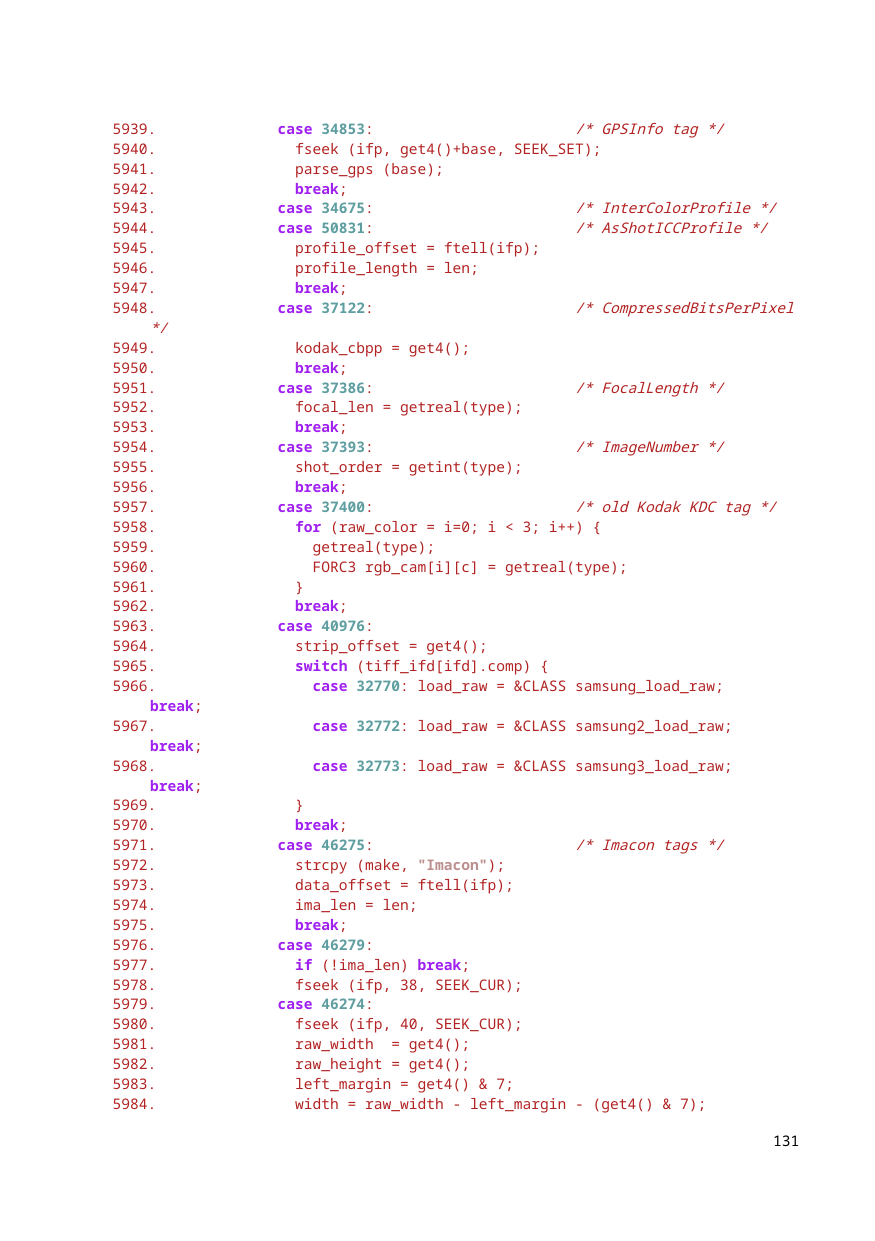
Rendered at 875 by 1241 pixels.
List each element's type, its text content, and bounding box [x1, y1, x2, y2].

list for (raw_color = i=0; i < 3; i++) { [112, 517, 799, 537]
list case 40976: [112, 616, 799, 636]
list break; [112, 477, 799, 497]
list break; [112, 357, 799, 377]
list break; [112, 178, 799, 198]
list case 37122: /* CompressedBitsPerPixel */ [112, 298, 799, 338]
list strip_offset = get4(); [112, 636, 799, 656]
list } [112, 576, 799, 596]
list width = raw_width - left_margin - (get4() & 7); [112, 1094, 799, 1113]
list ima_len = len; [112, 895, 799, 914]
list case 46275: /* Imacon tags */ [112, 835, 799, 855]
list case 46274: [112, 994, 799, 1014]
list case 32772: load_raw = &CLASS samsung2_load_raw; break; [112, 716, 799, 755]
list profile_length = len; [112, 258, 799, 278]
list case 32773: load_raw = &CLASS samsung3_load_raw; break; [112, 755, 799, 795]
list break; [112, 815, 799, 835]
list raw_height = get4(); [112, 1054, 799, 1074]
list case 37400: /* old Kodak KDC tag */ [112, 497, 799, 517]
list if (!ima_len) break; [112, 954, 799, 974]
list break; [112, 596, 799, 616]
list strcpy (make, "Imacon"); [112, 855, 799, 875]
list break; [112, 278, 799, 298]
list case 37386: /* FocalLength */ [112, 377, 799, 397]
list fseek (ifp, get4()+base, SEEK_SET); [112, 139, 799, 158]
list break; [112, 417, 799, 437]
list fseek (ifp, 40, SEEK_CUR); [112, 1014, 799, 1034]
list data_offset = ftell(ifp); [112, 875, 799, 895]
list parse_gps (base); [112, 158, 799, 178]
list case 37393: /* ImageNumber */ [112, 437, 799, 457]
list shot_order = getint(type); [112, 457, 799, 477]
list focal_len = getreal(type); [112, 397, 799, 417]
list case 32770: load_raw = &CLASS samsung_load_raw; break; [112, 676, 799, 716]
list left_margin = get4() & 7; [112, 1074, 799, 1094]
list break; [112, 914, 799, 934]
list case 46279: [112, 934, 799, 954]
list kodak_cbpp = get4(); [112, 338, 799, 357]
list case 50831: /* AsShotICCProfile */ [112, 218, 799, 238]
list raw_width = get4(); [112, 1034, 799, 1054]
list FORC3 rgb_cam[i][c] = getreal(type); [112, 556, 799, 576]
list getreal(type); [112, 537, 799, 556]
list profile_offset = ftell(ifp); [112, 238, 799, 258]
list fseek (ifp, 38, SEEK_CUR); [112, 974, 799, 994]
list switch (tiff_ifd[ifd].comp) { [112, 656, 799, 676]
list case 34675: /* InterColorProfile */ [112, 198, 799, 218]
list case 34853: /* GPSInfo tag */ [112, 119, 799, 139]
list } [112, 795, 799, 815]
